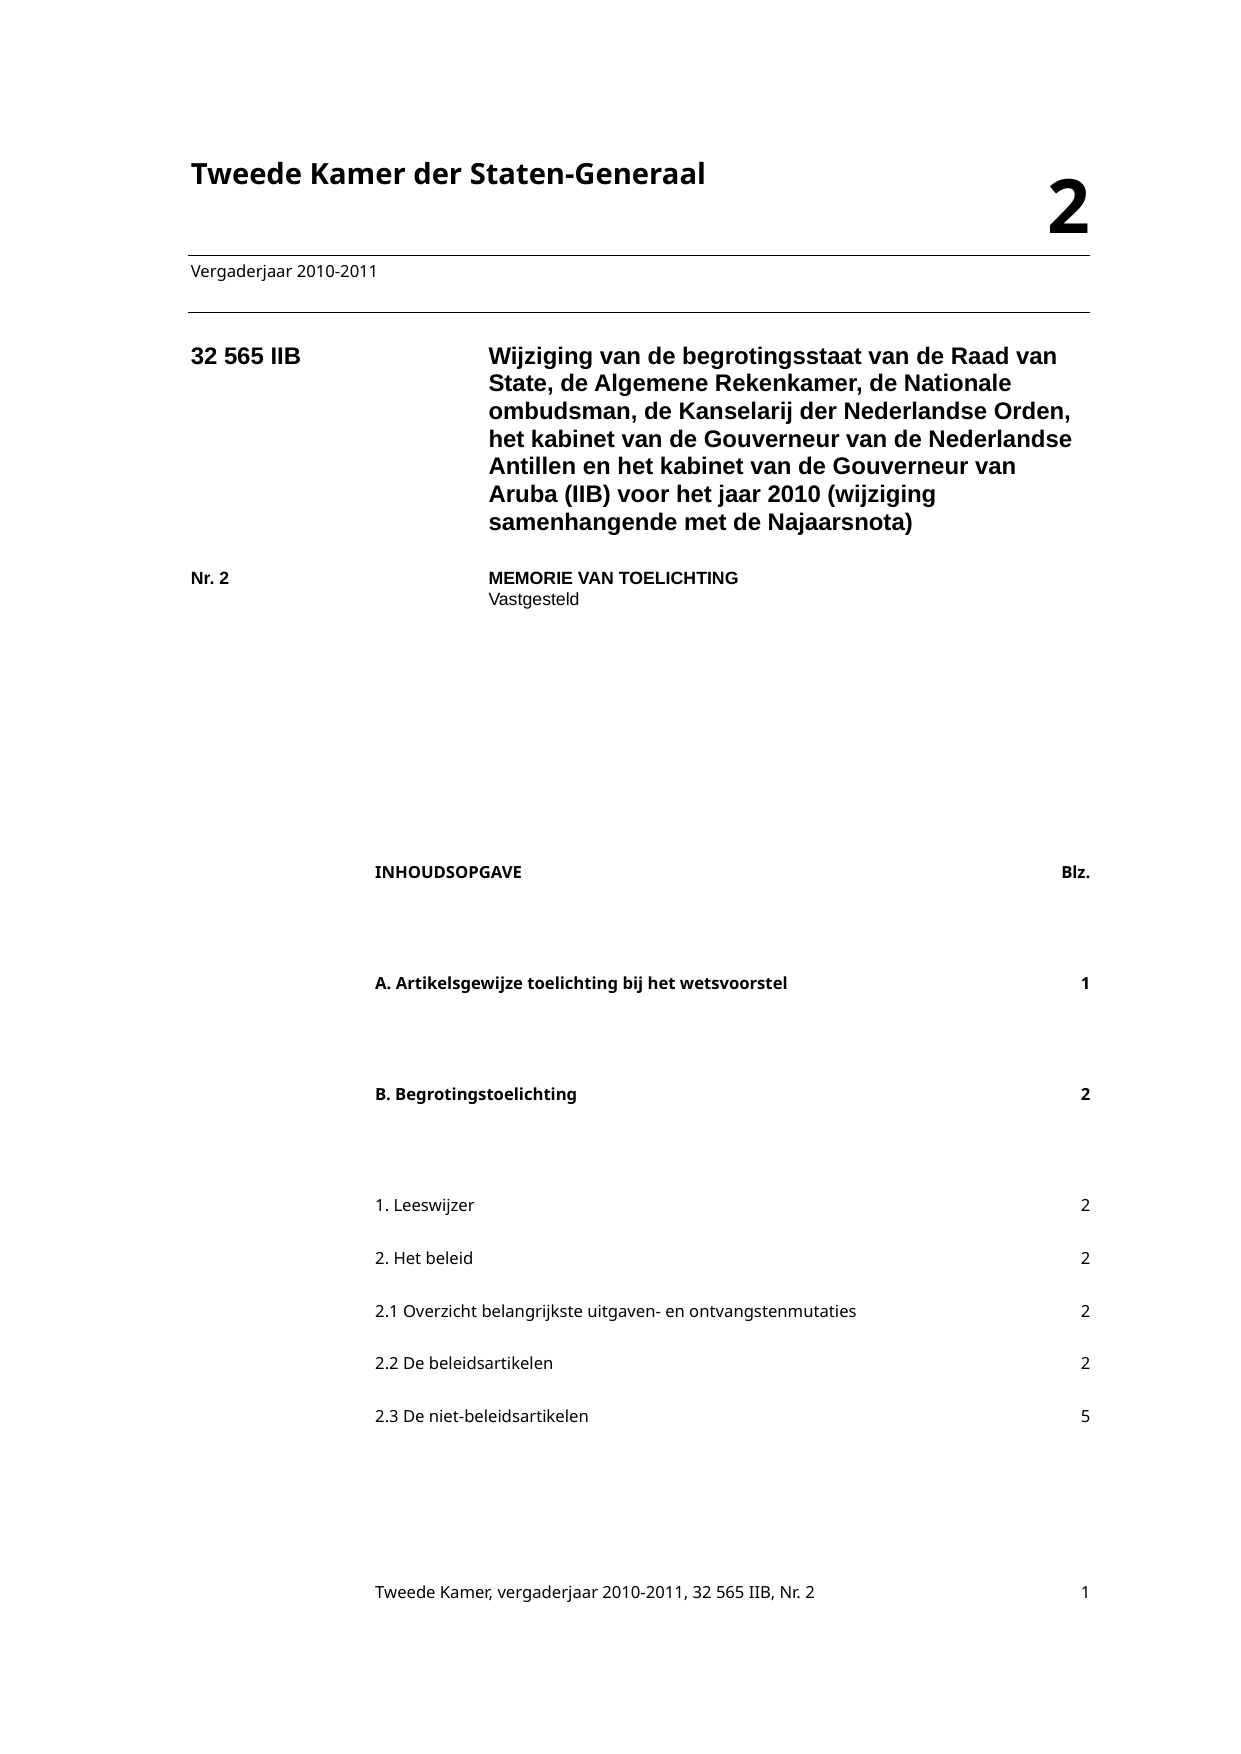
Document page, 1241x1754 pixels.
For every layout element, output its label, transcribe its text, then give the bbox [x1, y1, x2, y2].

table_cell [188, 313, 485, 339]
table_cell 5 [1011, 1405, 1090, 1457]
table_cell 2 [1011, 1083, 1090, 1135]
table_cell 2 [1011, 1299, 1090, 1352]
table_cell 1 [1011, 972, 1090, 1024]
table_header Blz. [1011, 860, 1090, 913]
table_cell Wijziging van de begrotingsstaat van de Raad van State, de Algemene Rekenkamer, de Nationale ombudsman, de Kanselarij der Nederlandse Orden, het kabinet van de Gouverneur van de Nederlandse Antillen en het kabinet van de Gouverneur van Aruba (IIB) voor het jaar 2010 (wijziging samenhangende met de Najaarsnota) [485, 339, 1090, 565]
table_cell B. Begrotingstoelichting [375, 1083, 1011, 1135]
table_cell MEMORIE VAN TOELICHTING Vastgesteld [485, 565, 1090, 684]
table_cell 2.2 De beleidsartikelen [375, 1352, 1011, 1405]
table_cell 2 [1011, 1352, 1090, 1405]
table_cell Nr. 2 [188, 565, 485, 684]
table_cell [375, 1135, 1011, 1194]
table_cell 2 [1011, 1247, 1090, 1299]
table_cell [485, 313, 1090, 339]
table_cell [375, 1024, 1011, 1083]
table_cell 2. Het beleid [375, 1247, 1011, 1299]
table_cell [1011, 913, 1090, 972]
table_cell 2.3 De niet-beleidsartikelen [375, 1405, 1011, 1457]
table_cell [485, 256, 1090, 312]
table_cell [1011, 1135, 1090, 1194]
table_cell 32 565 IIB [188, 339, 485, 565]
table_cell 1. Leeswijzer [375, 1194, 1011, 1247]
table_cell Vergaderjaar 2010-2011 [188, 256, 485, 312]
table_header INHOUDSOPGAVE [375, 860, 1011, 913]
table_cell [375, 913, 1011, 972]
table_cell A. Artikelsgewijze toelichting bij het wetsvoorstel [375, 972, 1011, 1024]
table_header Tweede Kamer der Staten-Generaal [188, 150, 909, 255]
table_cell 2 [1011, 1194, 1090, 1247]
table_header 2 [910, 150, 1090, 255]
table_cell 2.1 Overzicht belangrijkste uitgaven- en ontvangstenmutaties [375, 1299, 1011, 1352]
table_cell [1011, 1024, 1090, 1083]
